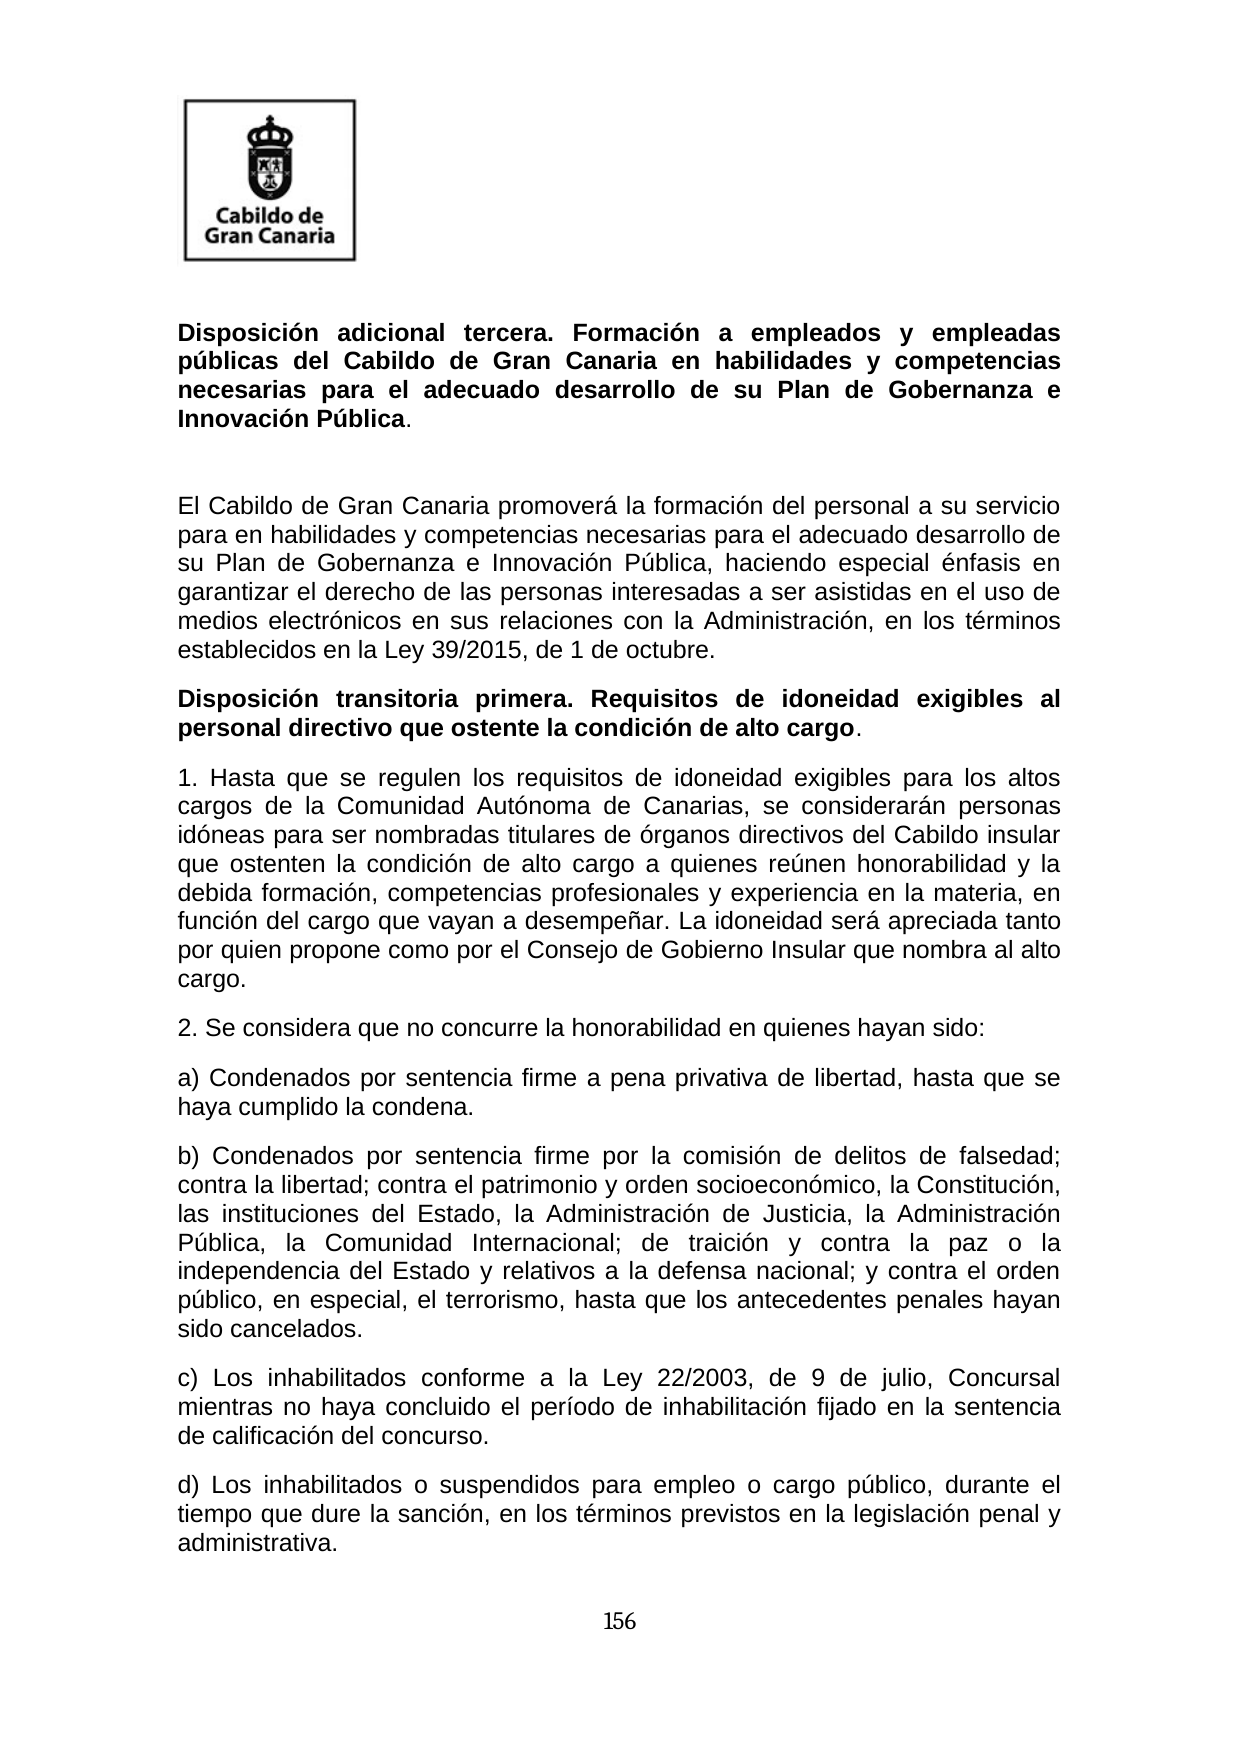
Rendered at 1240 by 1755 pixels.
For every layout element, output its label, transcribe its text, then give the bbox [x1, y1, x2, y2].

text d) Los inhabilitados o suspendidos para empleo o cargo público, durante el tiempo que dure la sanción, en los términos previstos en la legislación penal y administrativa. [177, 1471, 1062, 1557]
text Disposición transitoria primera. Requisitos de idoneidad exigibles al personal directivo que ostente la condición de alto cargo. [177, 684, 1062, 742]
text 1. Hasta que se regulen los requisitos de idoneidad exigibles para los altos cargos de la Comunidad Autónoma de Canarias, se considerarán personas idóneas para ser nombradas titulares de órganos directivos del Cabildo insular que ostenten la condición de alto cargo a quienes reúnen honorabilidad y la debida formación, competencias profesionales y experiencia en la materia, en función del cargo que vayan a desempeñar. La idoneidad será apreciada tanto por quien propone como por el Consejo de Gobierno Insular que nombra al alto cargo. [177, 763, 1062, 993]
text b) Condenados por sentencia firme por la comisión de delitos de falsedad; contra la libertad; contra el patrimonio y orden socioeconómico, la Constitución, las instituciones del Estado, la Administración de Justicia, la Administración Pública, la Comunidad Internacional; de traición y contra la paz o la independencia del Estado y relativos a la defensa nacional; y contra el orden público, en especial, el terrorismo, hasta que los antecedentes penales hayan sido cancelados. [177, 1141, 1062, 1343]
text 2. Se considera que no concurre la honorabilidad en quienes hayan sido: [177, 1013, 1062, 1042]
text El Cabildo de Gran Canaria promoverá la formación del personal a su servicio para en habilidades y competencias necesarias para el adecuado desarrollo de su Plan de Gobernanza e Innovación Pública, haciendo especial énfasis en garantizar el derecho de las personas interesadas a ser asistidas en el uso de medios electrónicos en sus relaciones con la Administración, en los términos establecidos en la Ley 39/2015, de 1 de octubre. [177, 491, 1062, 663]
text c) Los inhabilitados conforme a la Ley 22/2003, de 9 de julio, Concursal mientras no haya concluido el período de inhabilitación fijado en la sentencia de calificación del concurso. [177, 1363, 1062, 1450]
text Disposición adicional tercera. Formación a empleados y empleadas públicas del Cabildo de Gran Canaria en habilidades y competencias necesarias para el adecuado desarrollo de su Plan de Gobernanza e Innovación Pública. [177, 318, 1062, 433]
text a) Condenados por sentencia firme a pena privativa de libertad, hasta que se haya cumplido la condena. [177, 1063, 1062, 1121]
